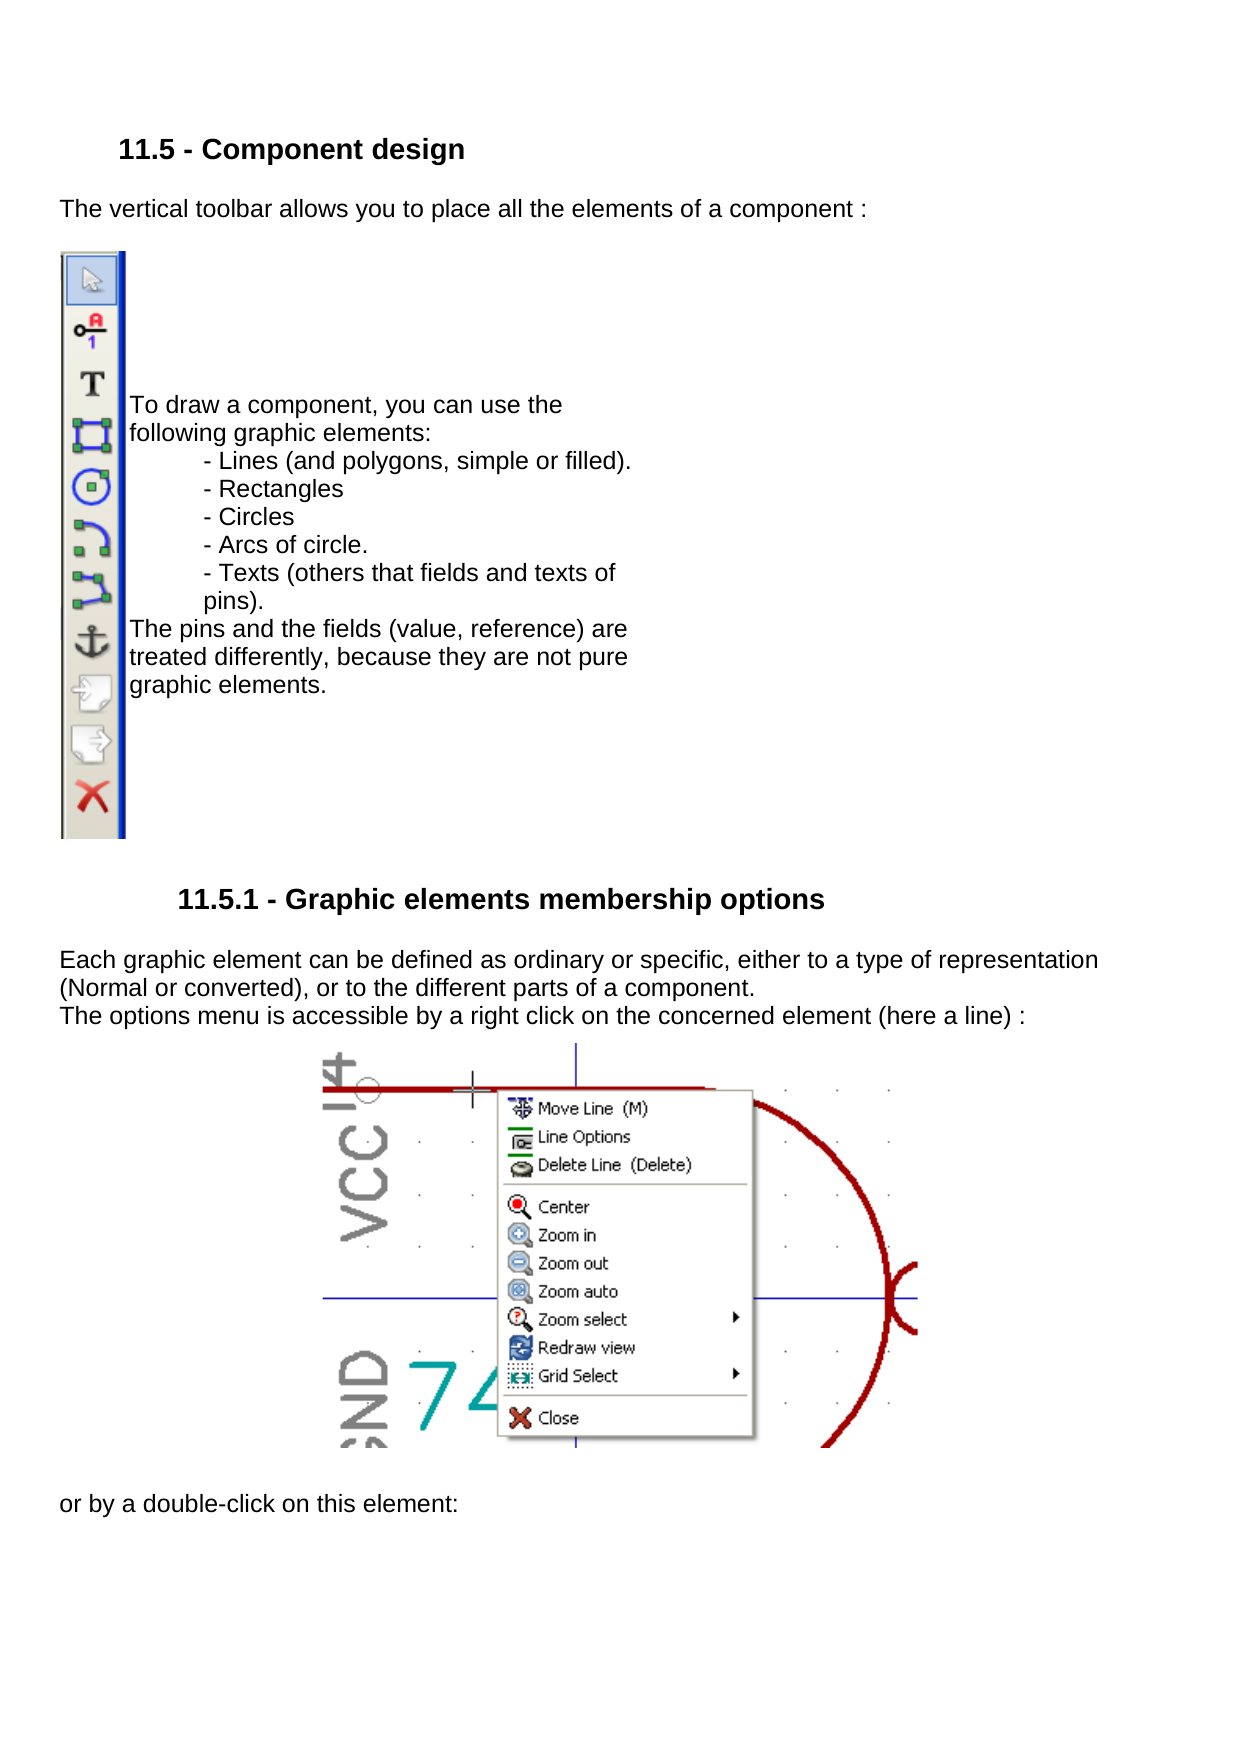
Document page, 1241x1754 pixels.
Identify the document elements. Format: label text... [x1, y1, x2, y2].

subtitle Graphic elements membership options [177, 883, 1181, 916]
text The options menu is accessible by a right click on the concerned element (here a line) : [59, 1001, 1181, 1029]
table_header To draw a component, you can use the following graphic elements: - Lines (and polygons, simple or filled). - Rectangles - Circles - Arcs of circle. - Texts (others that fields and texts of pins). The pins and the fields (value, reference) are treated differently, because they are not pure graphic elements. [129, 251, 662, 839]
text Each graphic element can be defined as ordinary or specific, either to a type of representation (Normal or converted), or to the different parts of a component. [59, 945, 1181, 1001]
picture [60, 251, 127, 839]
text The vertical toolbar allows you to place all the elements of a component : [59, 195, 1181, 223]
text or by a double-click on this element: [59, 1490, 1181, 1518]
subtitle Component design [118, 133, 1181, 166]
picture [322, 1043, 918, 1448]
